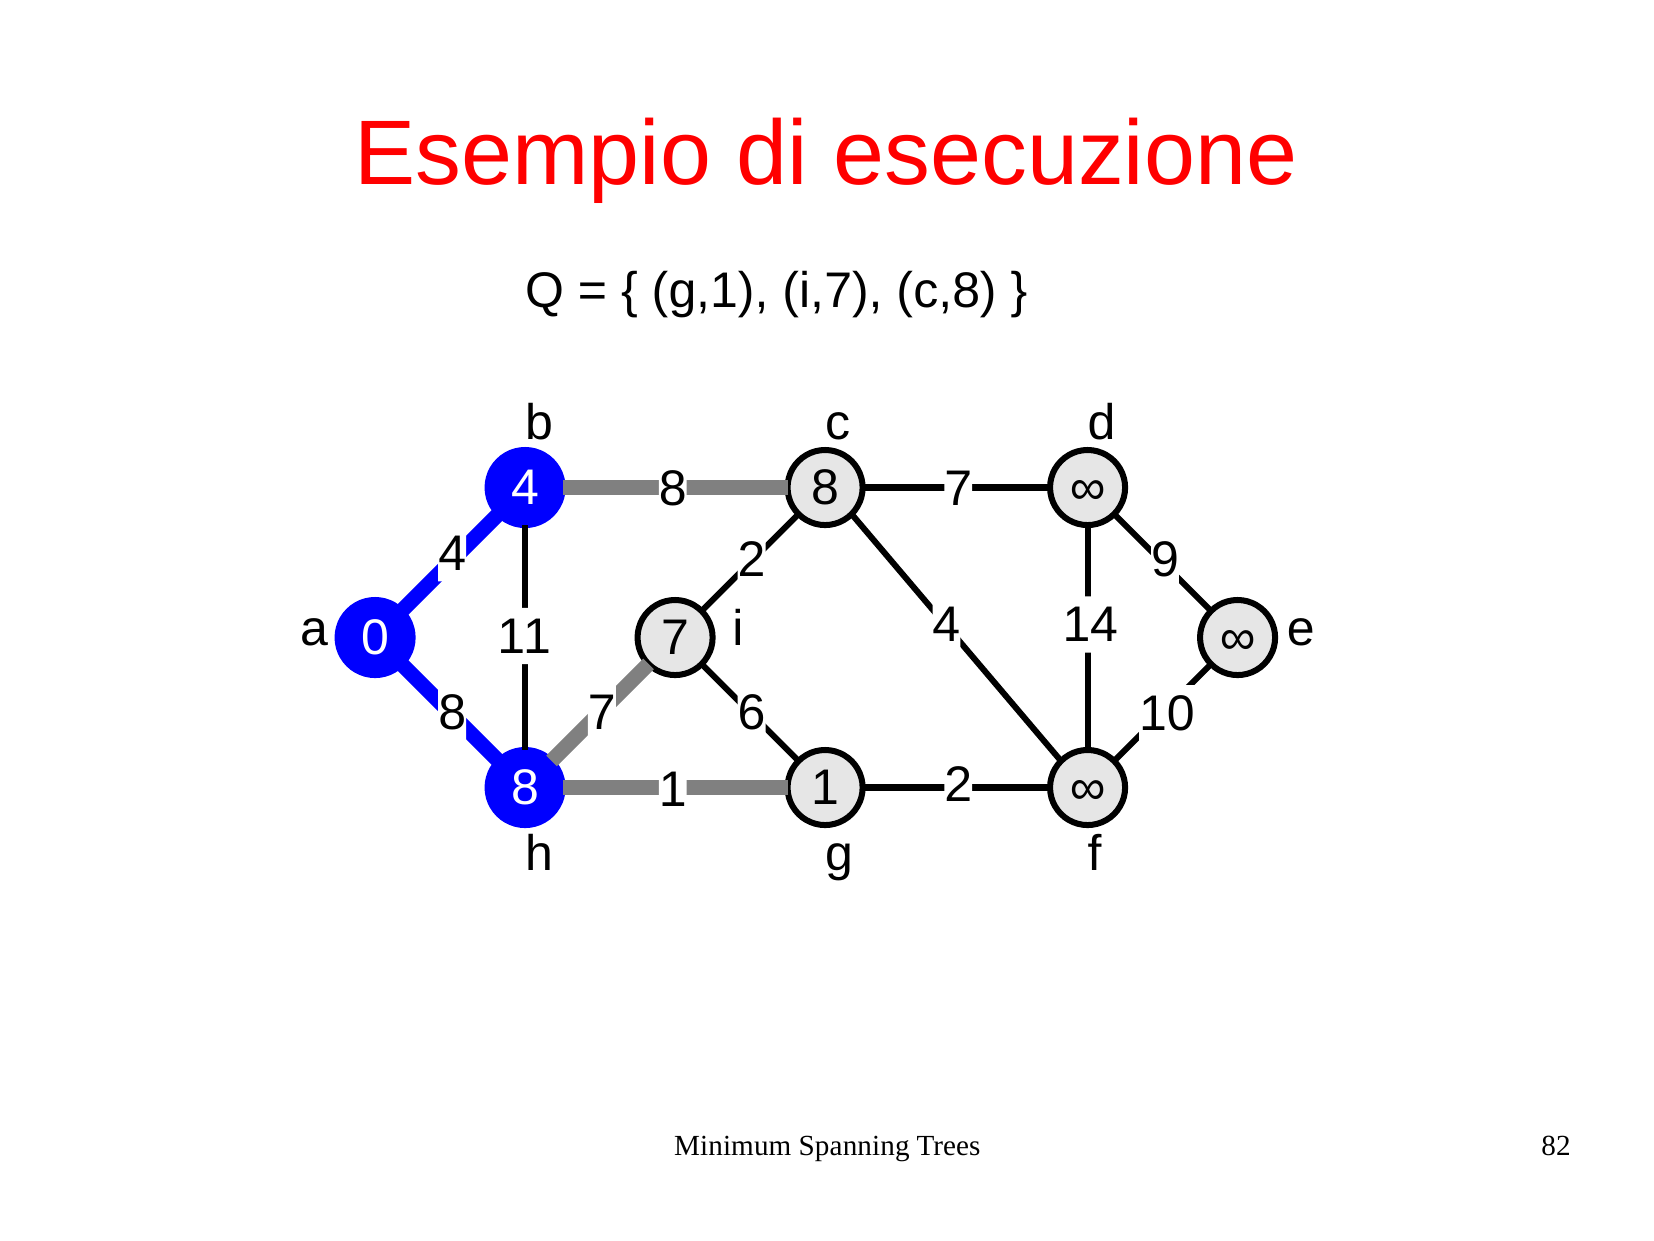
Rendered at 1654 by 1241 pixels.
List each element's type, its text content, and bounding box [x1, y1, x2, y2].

text_box 8 [438, 684, 467, 741]
text_box 11 [497, 607, 557, 665]
text_box 8 [487, 750, 563, 826]
text_box 2 [944, 756, 973, 813]
text_box b [525, 394, 563, 451]
text_box 6 [737, 684, 766, 742]
title Esempio di esecuzione [82, 49, 1571, 257]
text_box ∞ [1050, 750, 1126, 826]
text_box 1 [788, 750, 863, 826]
text_box 0 [338, 600, 413, 676]
text_box ∞ [1200, 600, 1276, 676]
text_box e [1286, 600, 1325, 657]
text_box 1 [658, 761, 687, 818]
text_box 7 [587, 684, 616, 742]
text_box 9 [1151, 531, 1179, 588]
text_box 10 [1139, 685, 1195, 742]
text_box c [825, 394, 863, 451]
text_box d [1087, 394, 1126, 451]
text_box 2 [737, 531, 766, 588]
text_box i [732, 600, 770, 657]
text_box Q = { (g,1), (i,7), (c,8) } [525, 262, 1501, 319]
text_box 8 [788, 450, 863, 526]
text_box f [1087, 825, 1126, 882]
text_box 4 [438, 525, 467, 582]
text_box ∞ [1050, 450, 1126, 525]
text_box g [825, 825, 863, 882]
text_box 7 [944, 460, 973, 517]
text_box 14 [1062, 596, 1119, 653]
text_box h [525, 825, 563, 882]
text_box 4 [487, 450, 563, 525]
text_box 8 [658, 460, 687, 517]
text_box a [300, 600, 338, 657]
text_box 4 [932, 596, 961, 653]
text_box 7 [637, 600, 713, 676]
